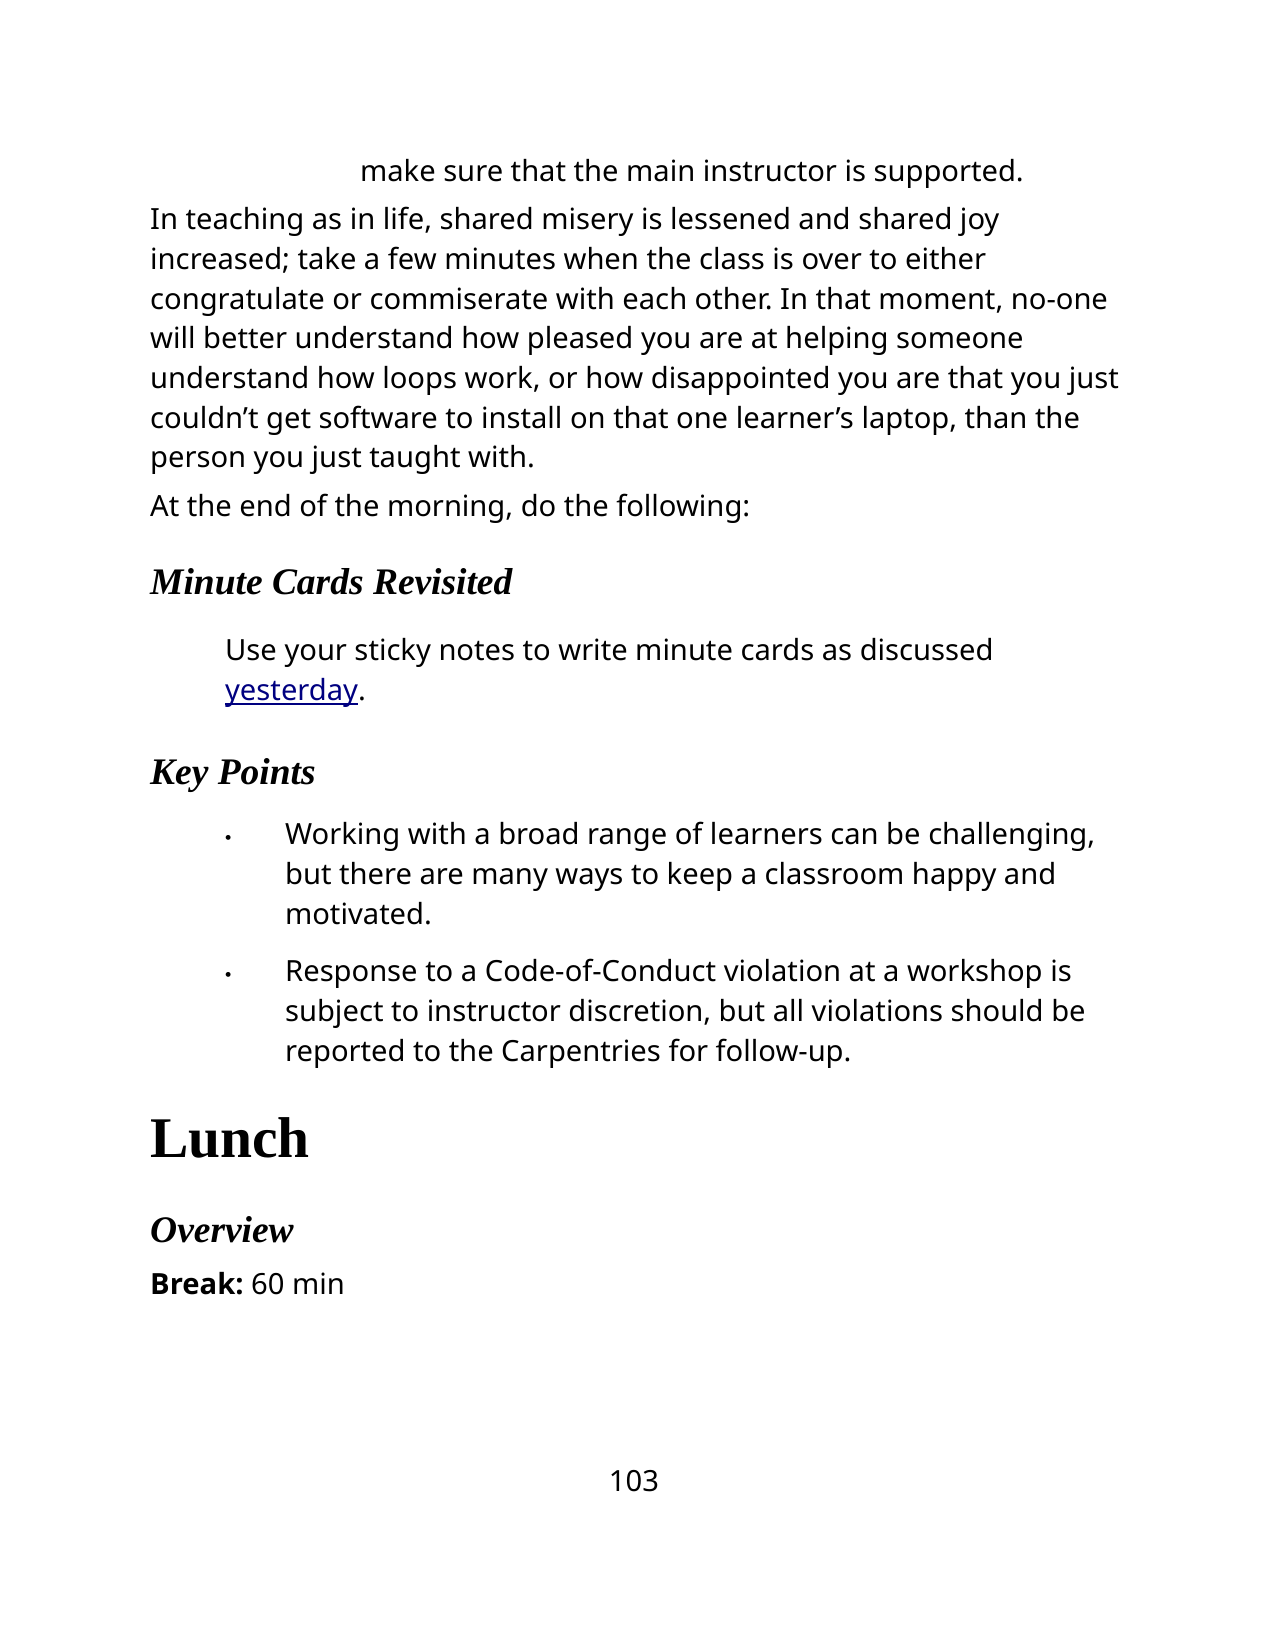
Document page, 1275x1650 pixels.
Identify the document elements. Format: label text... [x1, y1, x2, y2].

text Break: 60 min [150, 1263, 1125, 1303]
text Use your sticky notes to write minute cards as discussed yesterday. [225, 630, 1125, 709]
text In teaching as in life, shared misery is lessened and shared joy increased; take a few minutes when the class is over to either congratulate or commiserate with each other. In that moment, no-one will better understand how pleased you are at helping someone understand how loops work, or how disappointed you are that you just couldn’t get software to install on that one learner’s laptop, than the person you just taught with. [150, 199, 1125, 476]
list make sure that the main instructor is supported. [300, 150, 1125, 190]
text At the end of the morning, do the following: [150, 485, 1125, 525]
subtitle Key Points [150, 749, 1125, 792]
subtitle Minute Cards Revisited [150, 559, 1125, 602]
list Working with a broad range of learners can be challenging, but there are many ways to keep a classroom happy and motivated. [225, 814, 1125, 933]
subtitle Lunch [150, 1104, 1125, 1170]
subtitle Overview [150, 1207, 1125, 1250]
list Response to a Code-of-Conduct violation at a workshop is subject to instructor discretion, but all violations should be reported to the Carpentries for follow-up. [225, 951, 1125, 1070]
